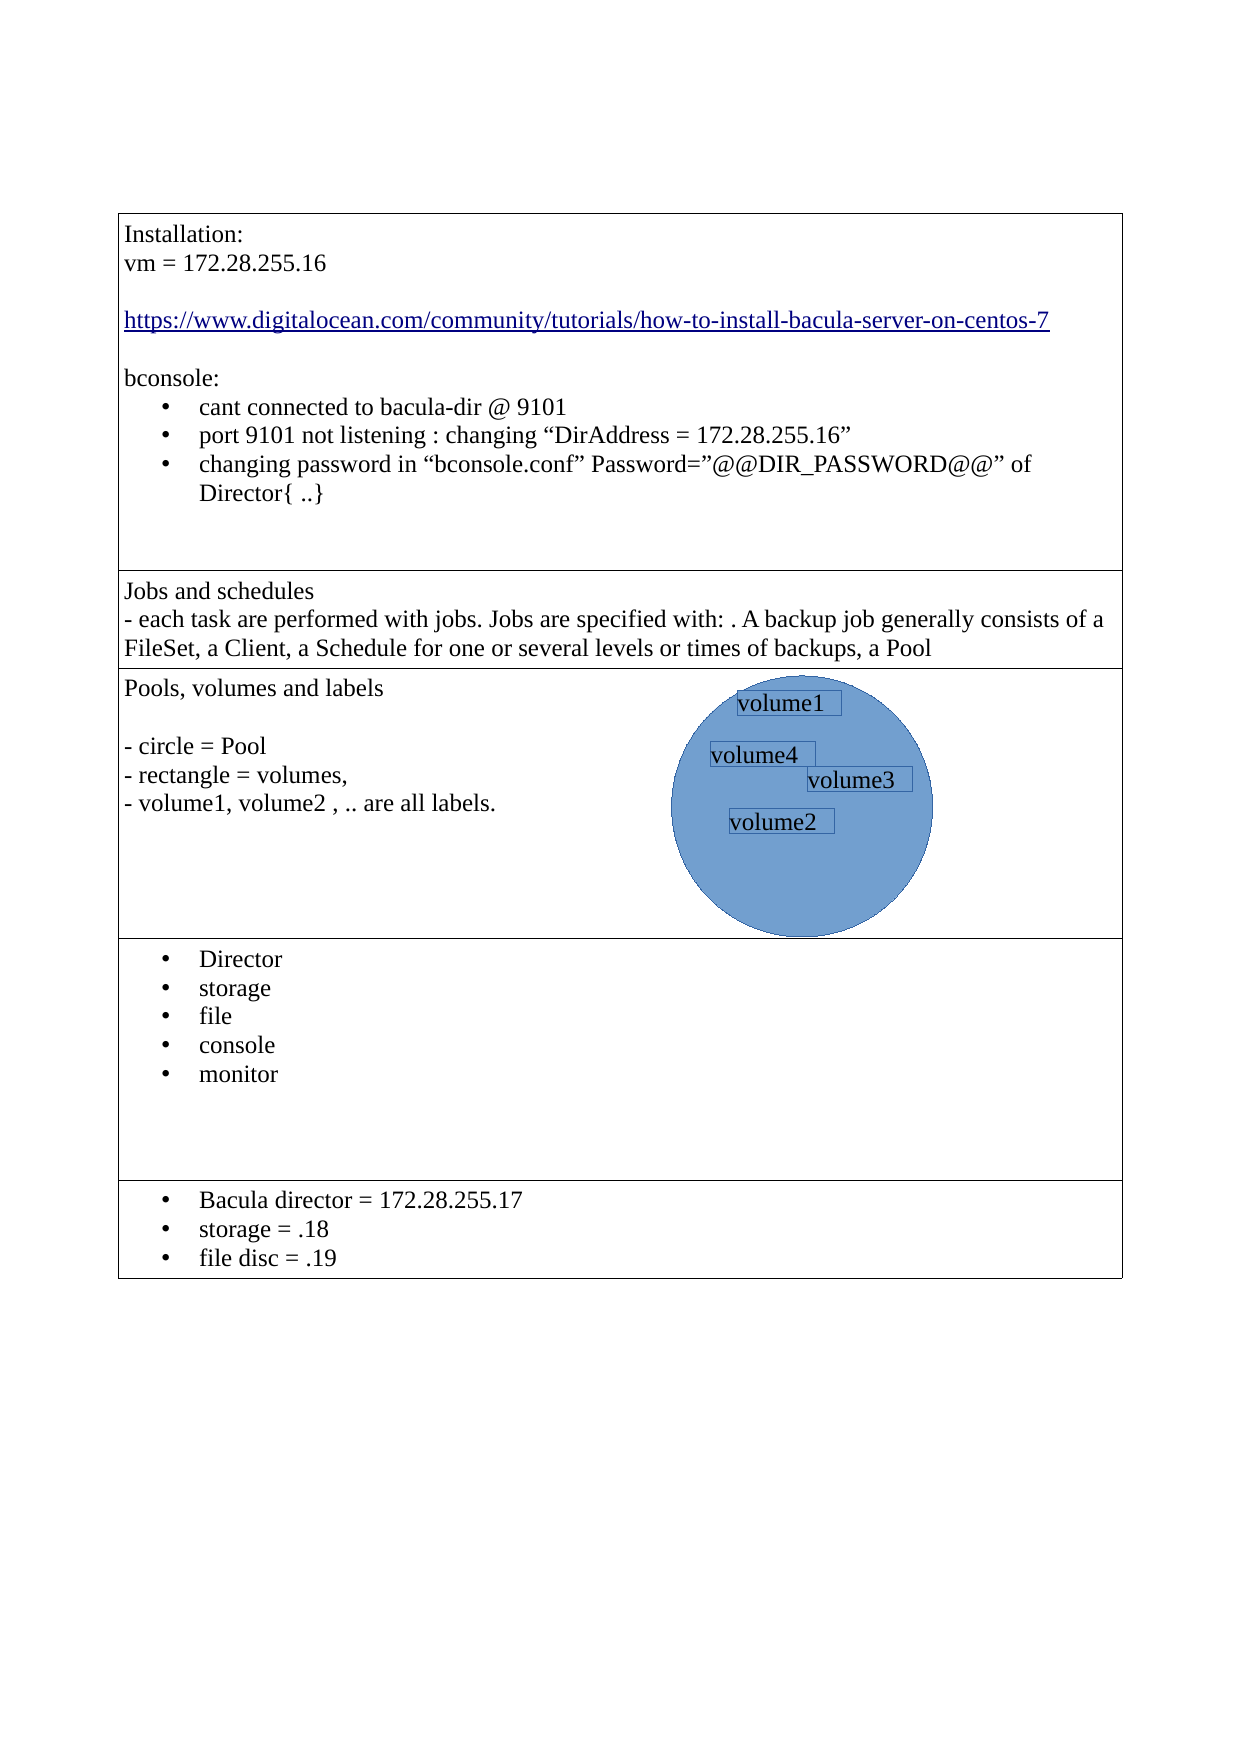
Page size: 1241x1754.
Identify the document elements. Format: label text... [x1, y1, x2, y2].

table_header Installation: vm = 172.28.255.16 https://www.digitalocean.com/community/tutorials/how-to-install-bacula-server-on-centos-7 bconsole: cant connected to bacula-dir @ 9101 port 9101 not listening : changing “DirAddress = 172.28.255.16” changing password in “bconsole.conf” Password=”@@DIR_PASSWORD@@” of Director{ ..} [119, 214, 1122, 570]
table_cell Pools, volumes and labels - circle = Pool - rectangle = volumes, - volume1, volume2 , .. are all labels. [119, 669, 1122, 938]
table_cell Bacula director = 172.28.255.17 storage = .18 file disc = .19 [119, 1181, 1122, 1277]
table_cell Jobs and schedules - each task are performed with jobs. Jobs are specified with: . A backup job generally consists of a FileSet, a Client, a Schedule for one or several levels or times of backups, a Pool [119, 571, 1122, 668]
table_cell Director storage file console monitor [119, 939, 1122, 1179]
